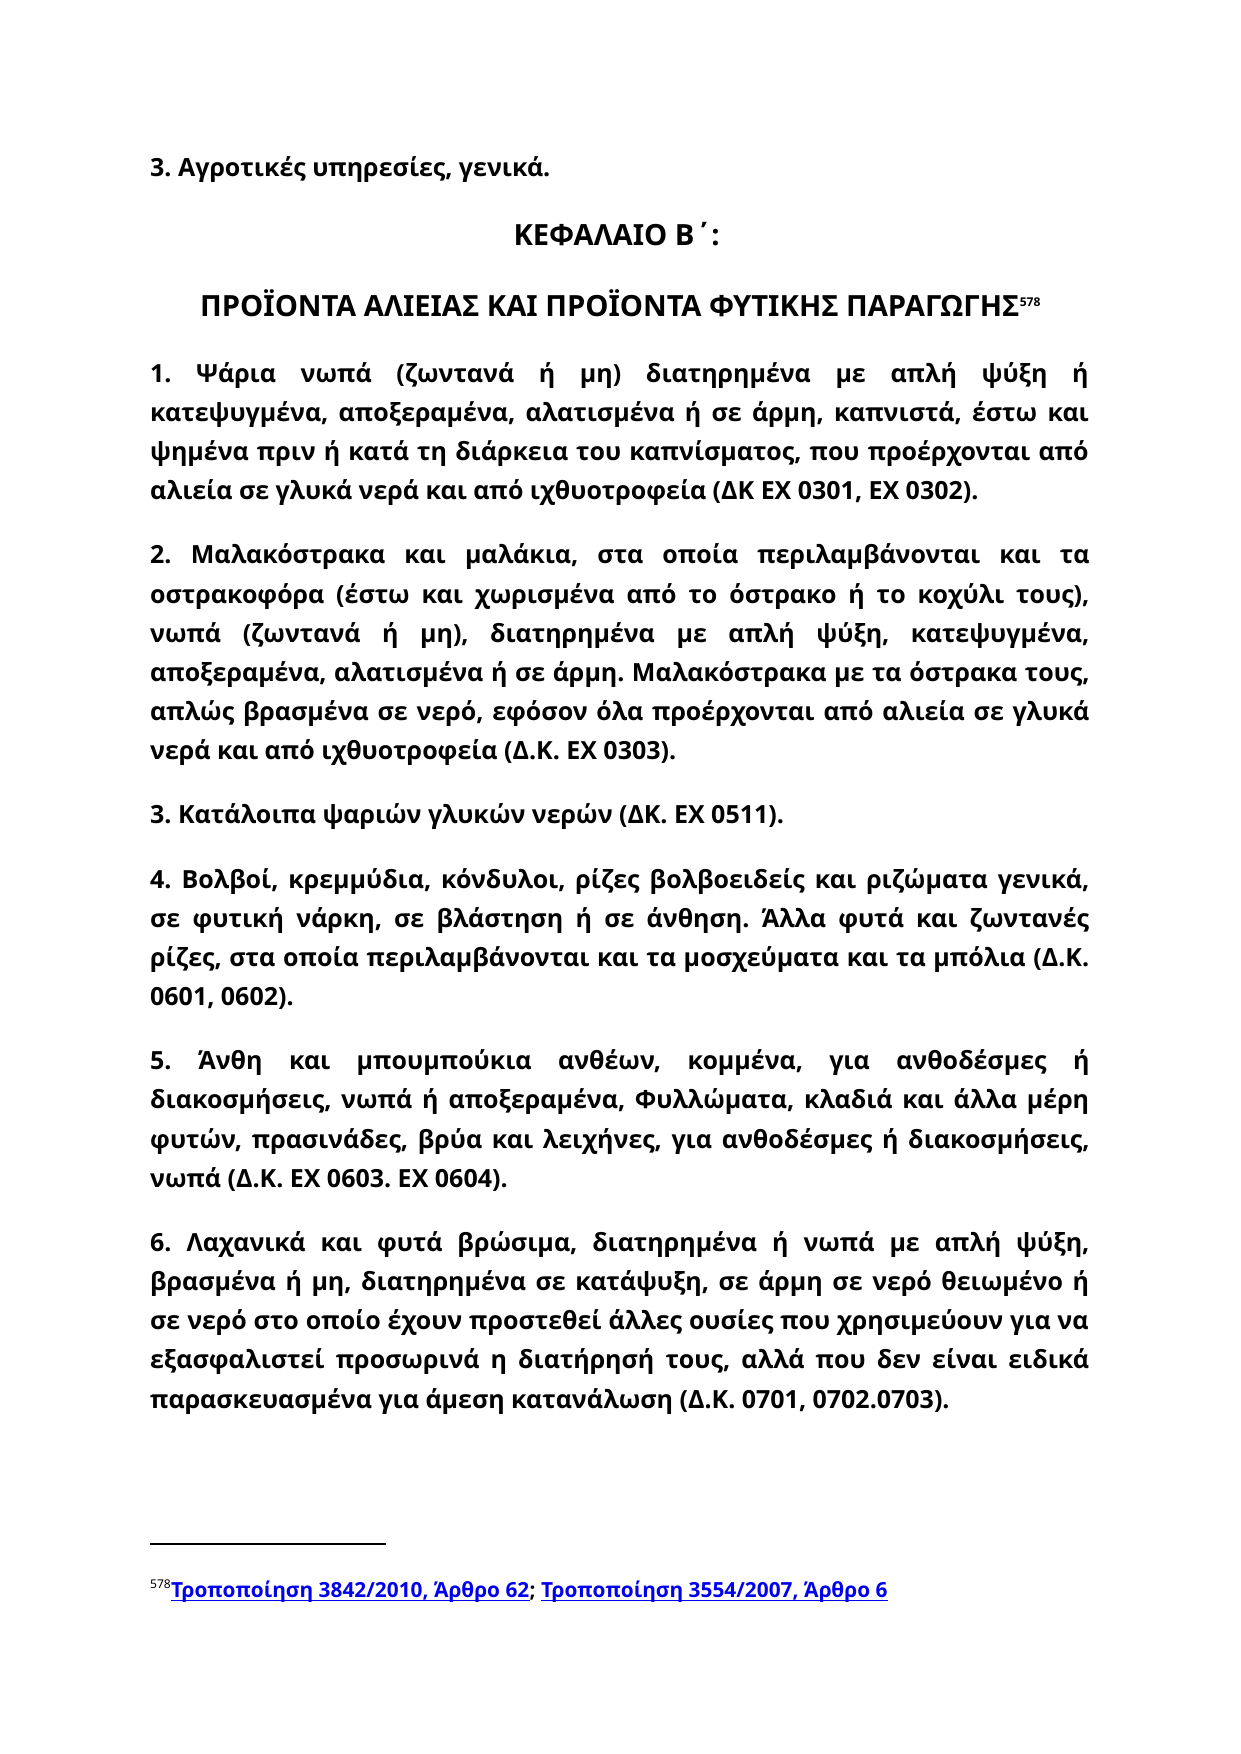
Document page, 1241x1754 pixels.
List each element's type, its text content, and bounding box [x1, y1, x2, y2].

text 1. Ψάρια νωπά (ζωντανά ή μη) διατηρημένα με απλή ψύξη ή κατεψυγμένα, αποξεραμένα, αλατισμένα ή σε άρμη, καπνιστά, έστω και ψημένα πριν ή κατά τη διάρκεια του καπνίσματος, που προέρχονται από αλιεία σε γλυκά νερά και από ιχθυοτροφεία (ΔΚ ΕΧ 0301, ΕΧ 0302). [150, 355, 1090, 507]
text 3. Αγροτικές υπηρεσίες, γενικά. [150, 150, 1090, 184]
text 2. Μαλακόστρακα και μαλάκια, στα οποία περιλαμβάνονται και τα οστρακοφόρα (έστω και χωρισμένα από το όστρακο ή το κοχύλι τους), νωπά (ζωντανά ή μη), διατηρημένα με απλή ψύξη, κατεψυγμένα, αποξεραμένα, αλατισμένα ή σε άρμη. Μαλακόστρακα με τα όστρακα τους, απλώς βρασμένα σε νερό, εφόσον όλα προέρχονται από αλιεία σε γλυκά νερά και από ιχθυοτροφεία (Δ.Κ. ΕΧ 0303). [150, 537, 1090, 767]
subtitle ΚΕΦΑΛΑΙΟ Β΄: [150, 214, 1090, 254]
subtitle ΠΡΟΪΟΝΤΑ ΑΛΙΕΙΑΣ ΚΑΙ ΠΡΟΪΟΝΤΑ ΦΥΤΙΚΗΣ ΠΑΡΑΓΩΓΗΣ [150, 285, 1090, 324]
text 5. Άνθη και μπουμπούκια ανθέων, κομμένα, για ανθοδέσμες ή διακοσμήσεις, νωπά ή αποξεραμένα, Φυλλώματα, κλαδιά και άλλα μέρη φυτών, πρασινάδες, βρύα και λειχήνες, για ανθοδέσμες ή διακοσμήσεις, νωπά (Δ.Κ. ΕΧ 0603. ΕΧ 0604). [150, 1043, 1090, 1194]
text 3. Κατάλοιπα ψαριών γλυκών νερών (ΔΚ. ΕΧ 0511). [150, 797, 1090, 831]
text Τροποποίηση 3842/2010, Άρθρο 62; Τροποποίηση 3554/2007, Άρθρο 6 [150, 1576, 1090, 1604]
text 4. Βολβοί, κρεμμύδια, κόνδυλοι, ρίζες βολβοειδείς και ριζώματα γενικά, σε φυτική νάρκη, σε βλάστηση ή σε άνθηση. Άλλα φυτά και ζωντανές ρίζες, στα οποία περιλαμβάνονται και τα μοσχεύματα και τα μπόλια (Δ.Κ. 0601, 0602). [150, 861, 1090, 1013]
text 6. Λαχανικά και φυτά βρώσιμα, διατηρημένα ή νωπά με απλή ψύξη, βρασμένα ή μη, διατηρημένα σε κατάψυξη, σε άρμη σε νερό θειωμένο ή σε νερό στο οποίο έχουν προστεθεί άλλες ουσίες που χρησιμεύουν για να εξασφαλιστεί προσωρινά η διατήρησή τους, αλλά που δεν είναι ειδικά παρασκευασμένα για άμεση κατανάλωση (Δ.Κ. 0701, 0702.0703). [150, 1224, 1090, 1415]
